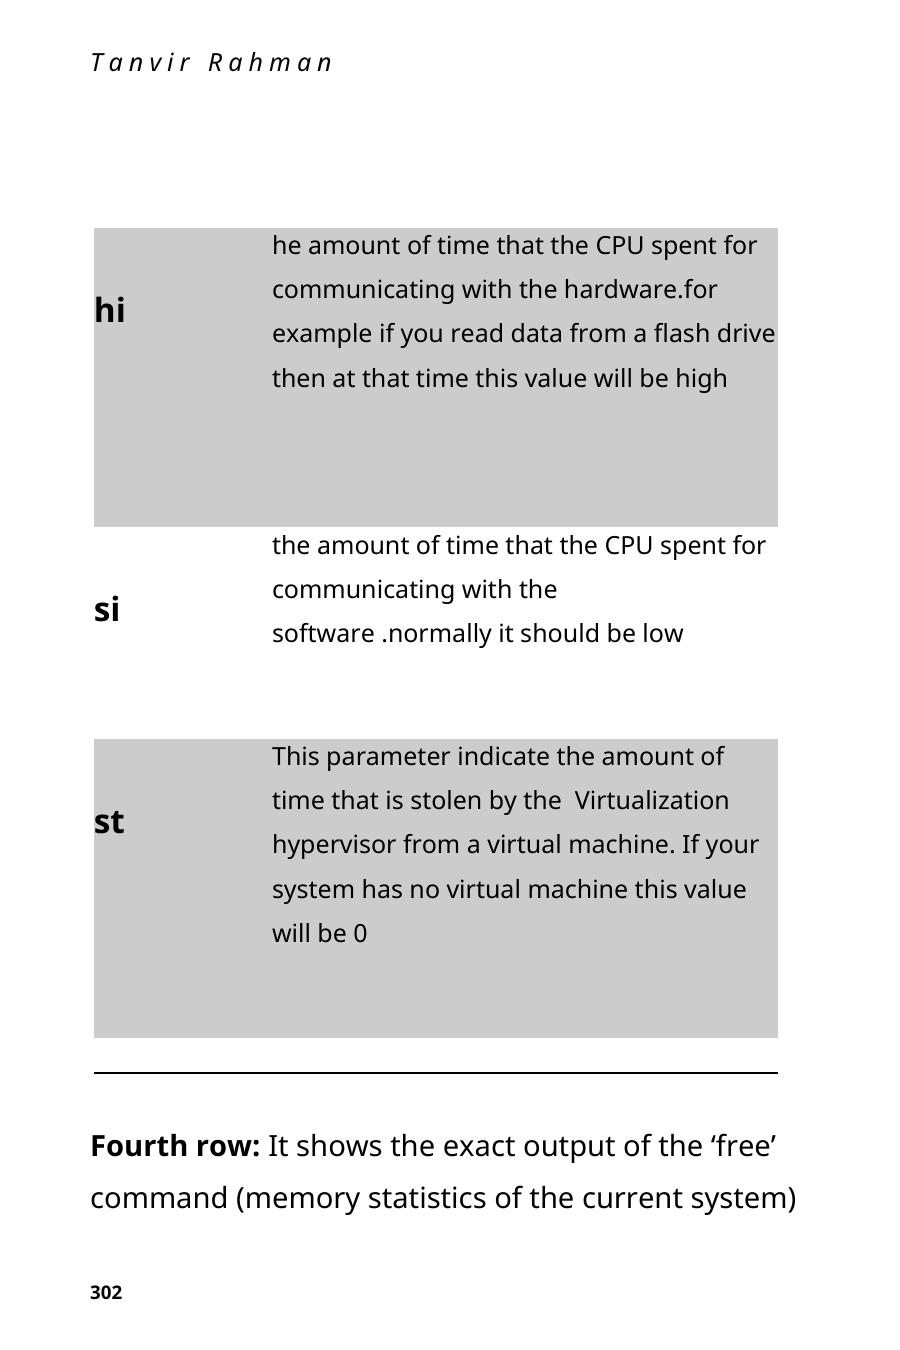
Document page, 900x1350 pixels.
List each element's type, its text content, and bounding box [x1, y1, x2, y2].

table_cell [94, 105, 272, 228]
table_cell the amount of time that the CPU spent for communicating with the software .normally it should be low [272, 527, 778, 738]
table_cell [94, 1038, 272, 1072]
text Fourth row: It shows the exact output of the ‘free’ command (memory statistics of the current system) [90, 1125, 810, 1217]
table_cell This parameter indicate the amount of time that is stolen by the Virtualization hypervisor from a virtual machine. If your system has no virtual machine this value will be 0 [272, 739, 778, 1038]
table_cell si [94, 527, 272, 738]
table_cell [272, 105, 778, 228]
table_cell hi [94, 228, 272, 527]
table_cell [272, 1038, 778, 1072]
table_cell he amount of time that the CPU spent for communicating with the hardware.for example if you read data from a flash drive then at that time this value will be high [272, 228, 778, 527]
table_cell st [94, 739, 272, 1038]
